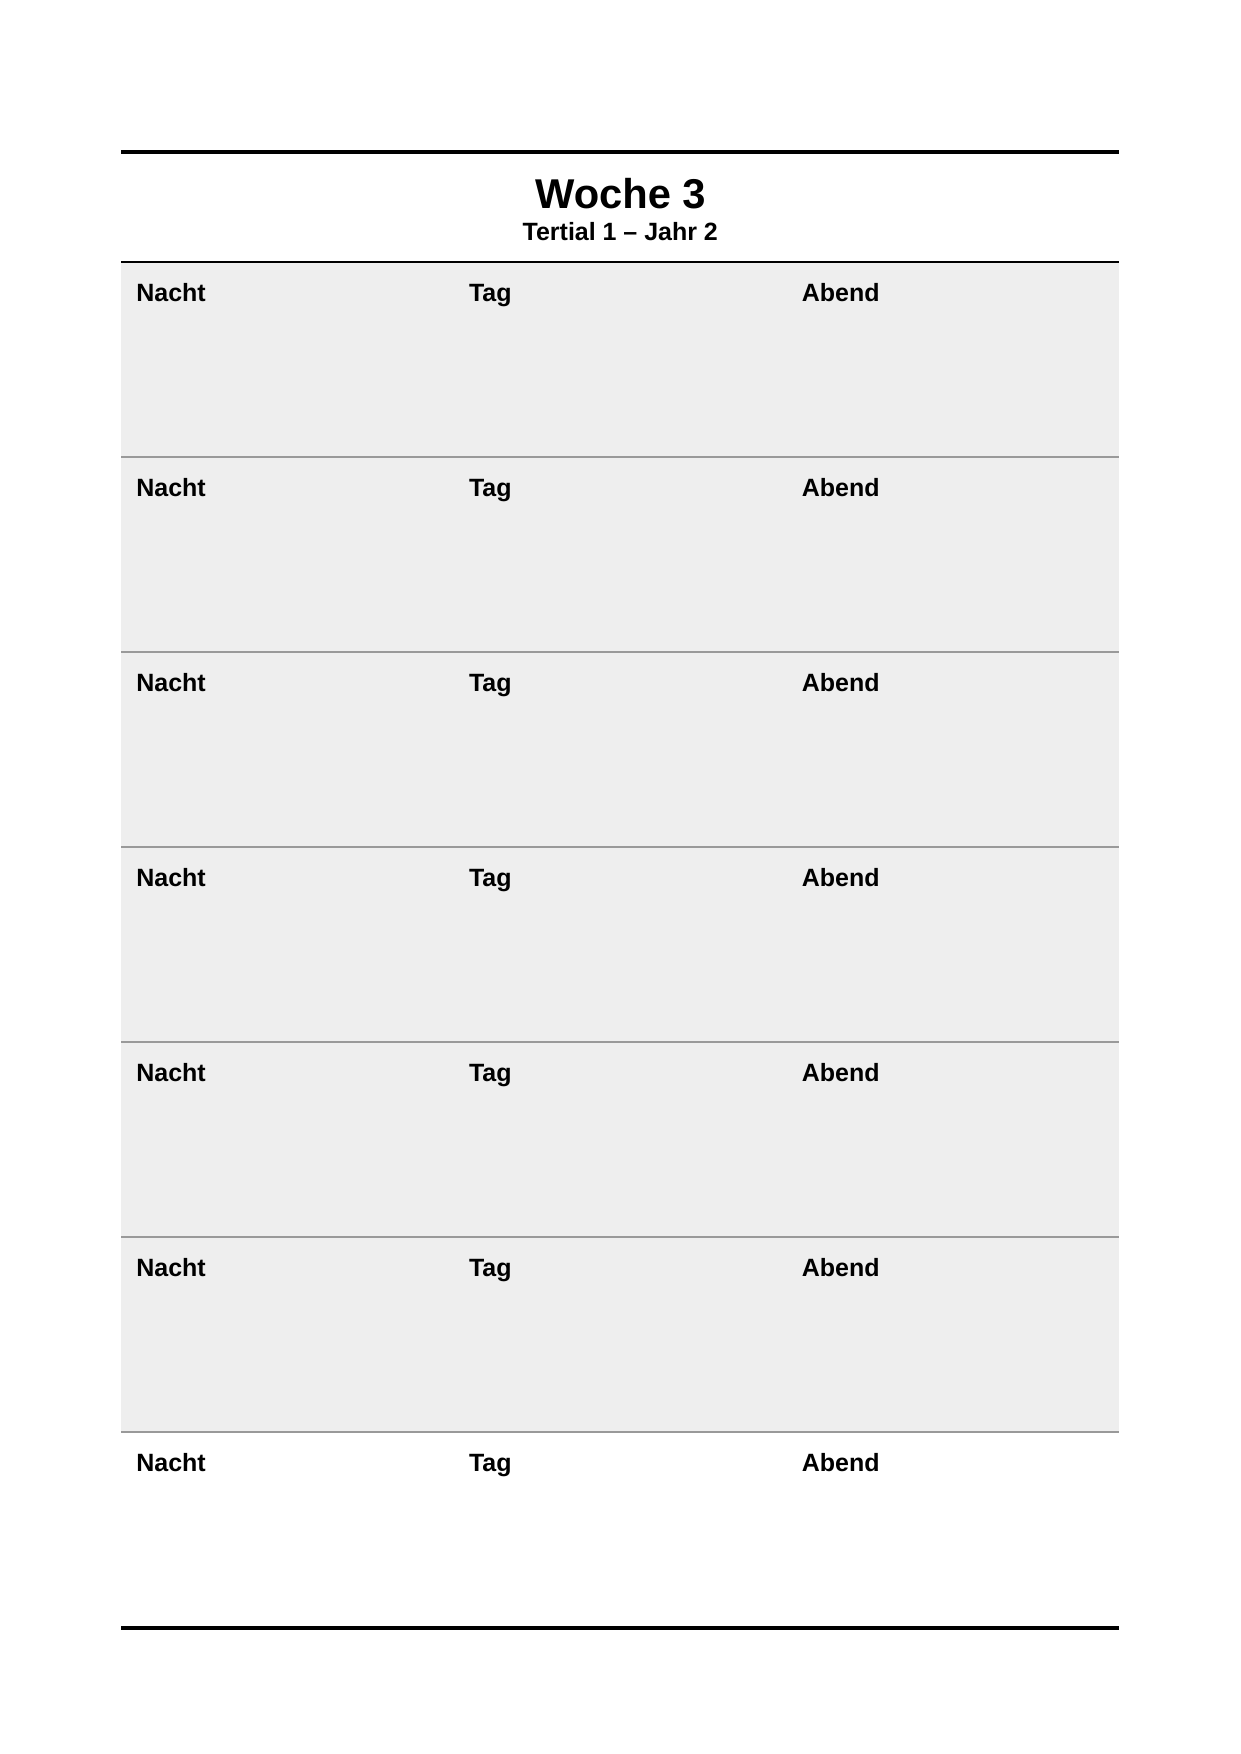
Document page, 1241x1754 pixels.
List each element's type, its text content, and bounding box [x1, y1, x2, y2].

table_cell Abend [787, 1043, 1119, 1236]
table_cell Nacht [121, 848, 454, 1041]
table_cell Tag [454, 653, 787, 846]
table_cell Tag [454, 1238, 787, 1431]
table_cell Abend [787, 848, 1119, 1041]
table_cell Tag [454, 263, 787, 456]
table_cell Nacht [121, 263, 454, 456]
table_cell Nacht [121, 1043, 454, 1236]
table_cell Nacht [121, 1238, 454, 1431]
table_cell Tag [454, 458, 787, 651]
table_cell Abend [787, 263, 1119, 456]
table_cell Tag [454, 1043, 787, 1236]
table_cell Nacht [121, 653, 454, 846]
table_header Woche 3 Tertial 1 – Jahr 2 [121, 154, 1119, 261]
table_cell Abend [787, 1238, 1119, 1431]
table_cell Abend [787, 458, 1119, 651]
table_cell Nacht [121, 458, 454, 651]
table_cell Abend [787, 1433, 1119, 1626]
table_cell Tag [454, 848, 787, 1041]
table_cell Abend [787, 653, 1119, 846]
table_cell Tag [454, 1433, 787, 1626]
table_cell Nacht [121, 1433, 454, 1626]
